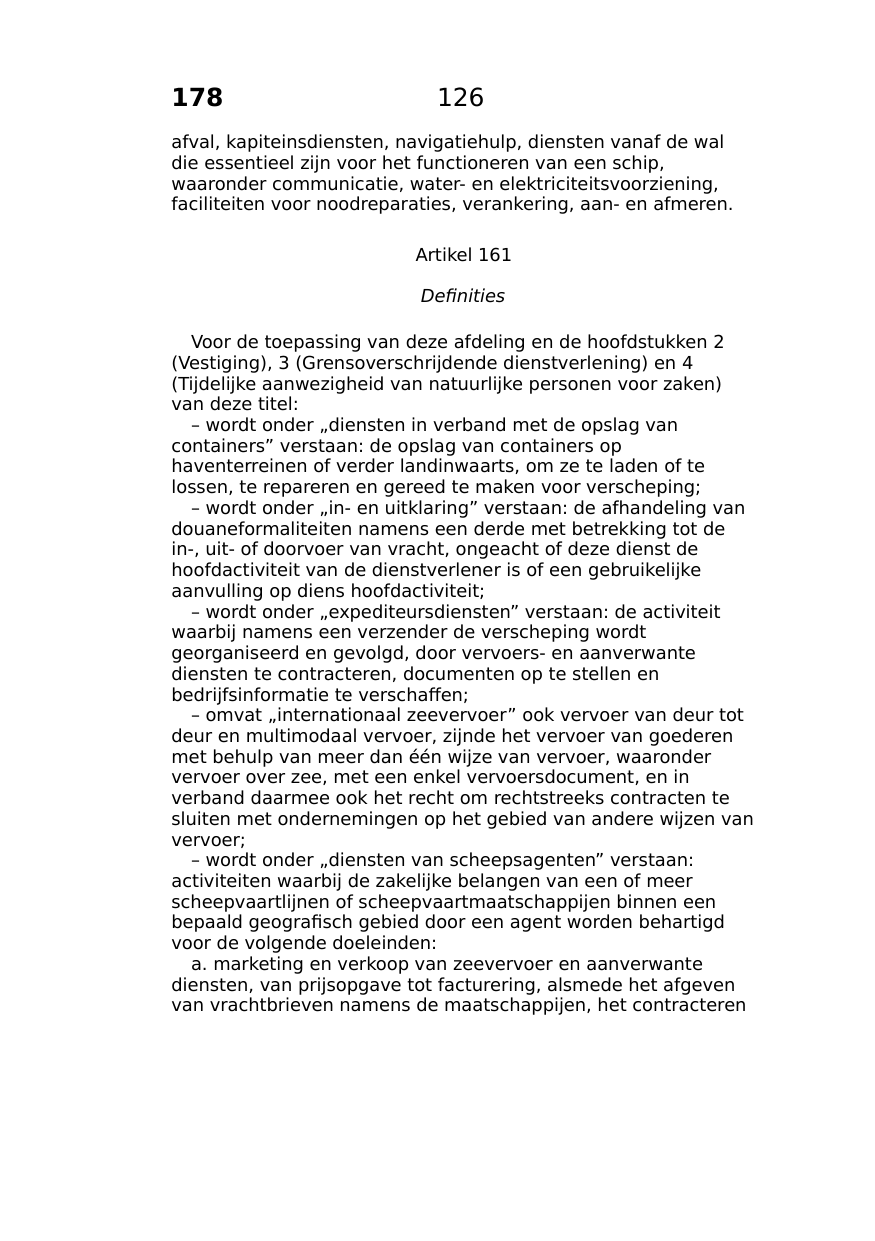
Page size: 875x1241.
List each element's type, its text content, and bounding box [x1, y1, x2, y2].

text Voor de toepassing van deze afdeling en de hoofdstukken 2 (Vestiging), 3 (Grensoverschrijdende dienstverlening) en 4 (Tijdelijke aanwezigheid van natuurlijke personen voor zaken) van deze titel: [171, 332, 756, 415]
subtitle Artikel 161 Definities [171, 245, 756, 307]
text – wordt onder „diensten van scheepsagenten” verstaan: activiteiten waarbij de zakelijke belangen van een of meer scheepvaartlijnen of scheepvaartmaatschappijen binnen een bepaald geografisch gebied door een agent worden behartigd voor de volgende doeleinden: [171, 850, 756, 954]
text afval, kapiteinsdiensten, navigatiehulp, diensten vanaf de wal die essentieel zijn voor het functioneren van een schip, waaronder communicatie, water- en elektriciteitsvoorziening, faciliteiten voor noodreparaties, verankering, aan- en afmeren. [171, 132, 756, 215]
text a. marketing en verkoop van zeevervoer en aanverwante diensten, van prijsopgave tot facturering, alsmede het afgeven van vrachtbrieven namens de maatschappijen, het contracteren [171, 954, 756, 1016]
text – omvat „internationaal zeevervoer” ook vervoer van deur tot deur en multimodaal vervoer, zijnde het vervoer van goederen met behulp van meer dan één wijze van vervoer, waaronder vervoer over zee, met een enkel vervoersdocument, en in verband daarmee ook het recht om rechtstreeks contracten te sluiten met ondernemingen op het gebied van andere wijzen van vervoer; [171, 705, 756, 850]
text – wordt onder „in- en uitklaring” verstaan: de afhandeling van douaneformaliteiten namens een derde met betrekking tot de in-, uit- of doorvoer van vracht, ongeacht of deze dienst de hoofdactiviteit van de dienstverlener is of een gebruikelijke aanvulling op diens hoofdactiviteit; [171, 498, 756, 601]
text – wordt onder „expediteursdiensten” verstaan: de activiteit waarbij namens een verzender de verscheping wordt georganiseerd en gevolgd, door vervoers- en aanverwante diensten te contracteren, documenten op te stellen en bedrijfsinformatie te verschaffen; [171, 601, 756, 705]
text – wordt onder „diensten in verband met de opslag van containers” verstaan: de opslag van containers op haventerreinen of verder landinwaarts, om ze te laden of te lossen, te repareren en gereed te maken voor verscheping; [171, 415, 756, 498]
